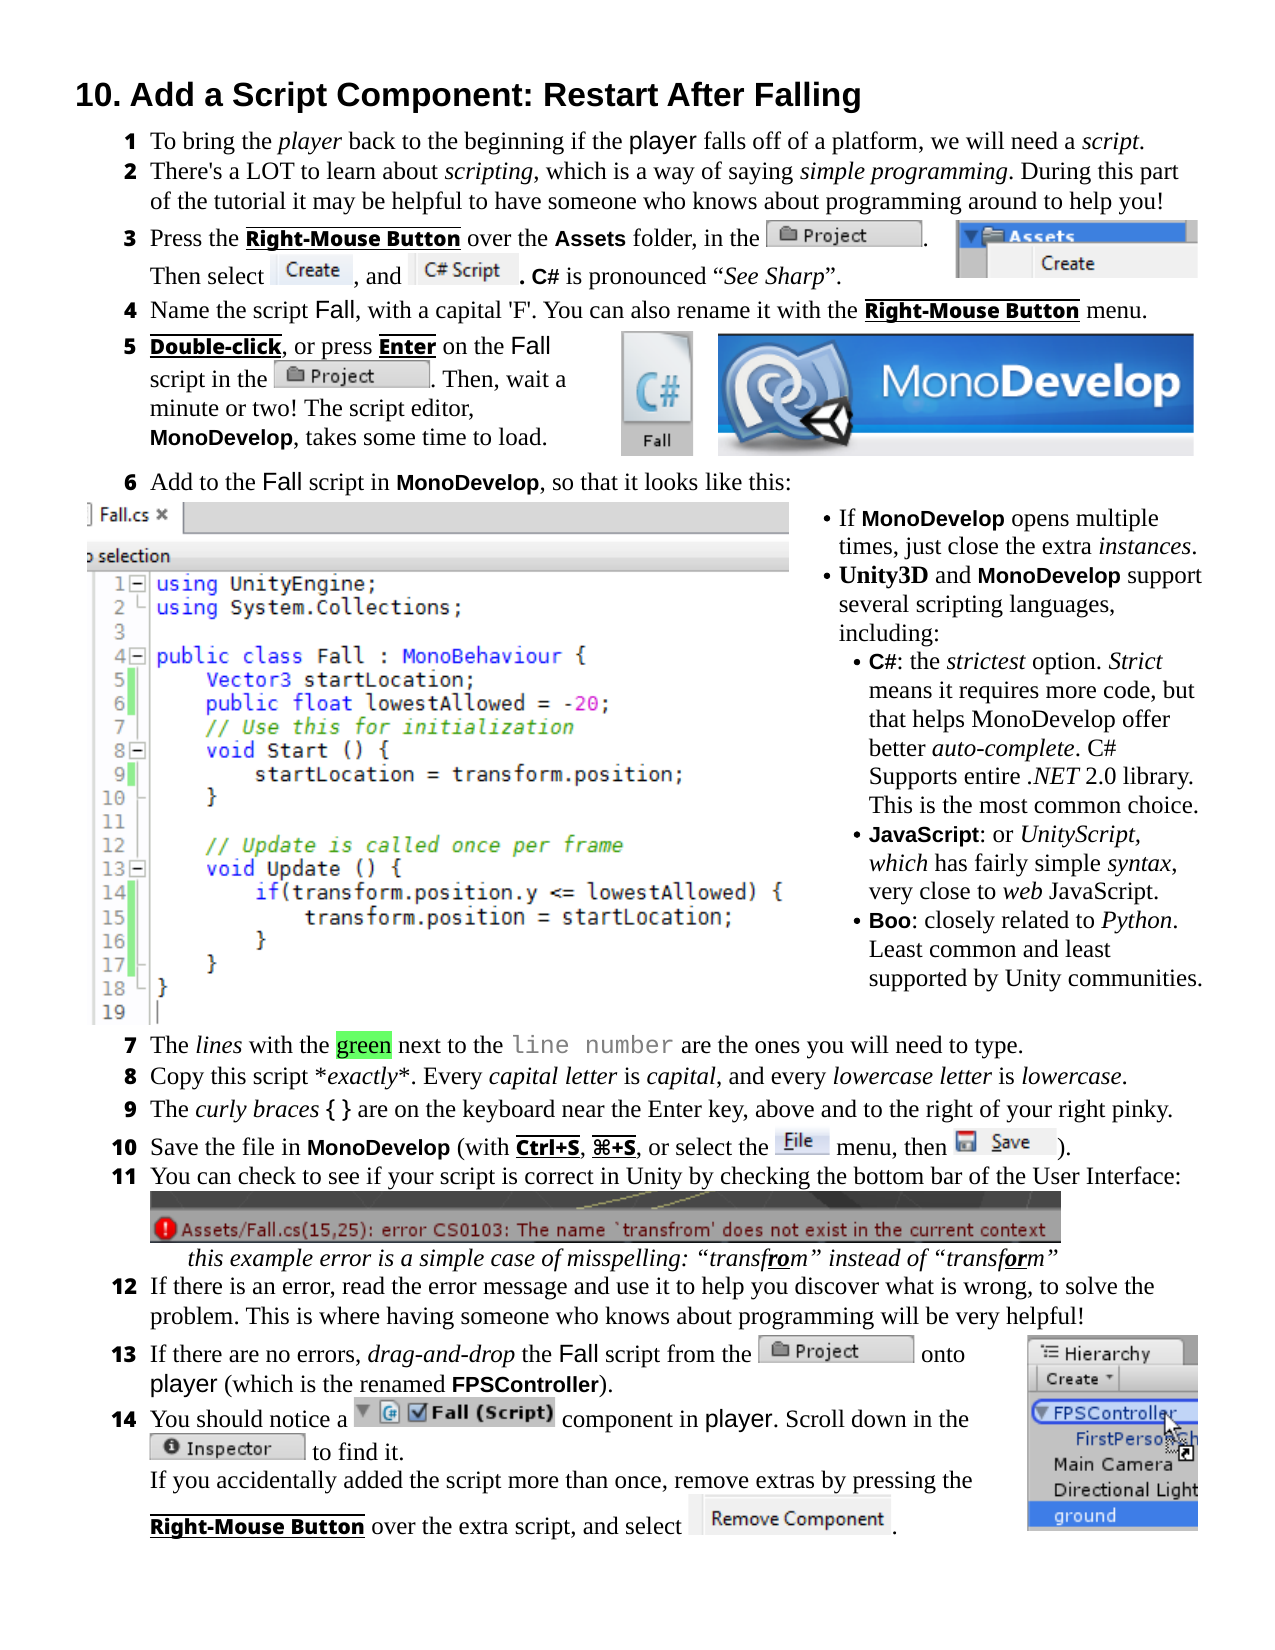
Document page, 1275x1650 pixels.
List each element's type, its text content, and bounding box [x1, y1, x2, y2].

picture [775, 1125, 830, 1155]
picture [150, 1191, 1061, 1243]
table_header Double-click, or press Enter on the Fall script in the . Then, wait a minute or two! The script editor, MonoDevelop, takes some time to load. [69, 325, 609, 467]
picture [407, 253, 519, 285]
picture [688, 1494, 892, 1535]
list There's a LOT to learn about scripting, which is a way of saying simple programming. During this part of the tutorial it may be helpful to have someone who knows about programming around to help you! [142, 156, 1200, 214]
table_header [1022, 1330, 1200, 1547]
list You can check to see if your script is correct in Unity by checking the bottom bar of the User Interface: [142, 1161, 1200, 1191]
table_header [81, 497, 795, 1030]
picture [353, 1397, 556, 1427]
table_header [609, 325, 1202, 467]
picture [953, 1128, 1057, 1155]
picture [718, 333, 1194, 456]
picture [955, 220, 1198, 278]
picture [758, 1335, 915, 1363]
list The curly braces { } are on the keyboard near the Enter key, above and to the right of your right pinky. [142, 1091, 1200, 1125]
list The lines with the green next to the line number are the ones you will need to type. [142, 1030, 1200, 1061]
list Save the file in MonoDevelop (with Ctrl+S, ⌘+S, or select the menu, then ). [142, 1125, 1200, 1161]
list Copy this script *exactly*. Every capital letter is capital, and every lowercase letter is lowercase. [142, 1061, 1200, 1091]
subtitle 10. Add a Script Component: Restart After Falling [75, 75, 1200, 114]
list If there is an error, read the error message and use it to help you discover what is wrong, to solve the problem. This is where having someone who knows about programming will be very helpful! [142, 1271, 1200, 1330]
list Add to the Fall script in MonoDevelop, so that it looks like this: [142, 467, 1200, 497]
table_header If MonoDevelop opens multiple times, just close the extra instances. Unity3D and MonoDevelop support several scripting languages, including: C#: the strictest option. Strict means it requires more code, but that helps MonoDevelop offer better auto-complete. C# Supports entire .NET 2.0 library. This is the most common choice. JavaScript: or UnityScript, which has fairly simple syntax, very close to web JavaScript. Boo: closely related to Python. Least common and least supported by Unity communities. [795, 497, 1214, 1030]
picture [273, 360, 431, 388]
list To bring the player back to the beginning if the player falls off of a platform, we will need a script. [142, 126, 1200, 156]
list Name the script Fall, with a capital 'F'. You can also rename it with the Right-Mouse Button menu. [142, 296, 1200, 325]
table_header If there are no errors, drag-and-drop the Fall script from the onto player (which is the renamed FPSController). You should notice a component in player. Scroll down in the to find it. If you accidentally added the script more than once, remove extras by pressing the Right-Mouse Button over the extra script, and select . [69, 1330, 1022, 1547]
picture [766, 220, 923, 247]
list this example error is a simple case of misspelling: “transfrom” instead of “transform” [172, 1243, 1200, 1271]
picture [149, 1433, 306, 1460]
picture [270, 254, 353, 285]
picture [621, 331, 694, 456]
table_header [950, 215, 1202, 296]
table_header Press the Right-Mouse Button over the Assets folder, in the . Then select , and . C# is pronounced “See Sharp”. [69, 215, 950, 296]
